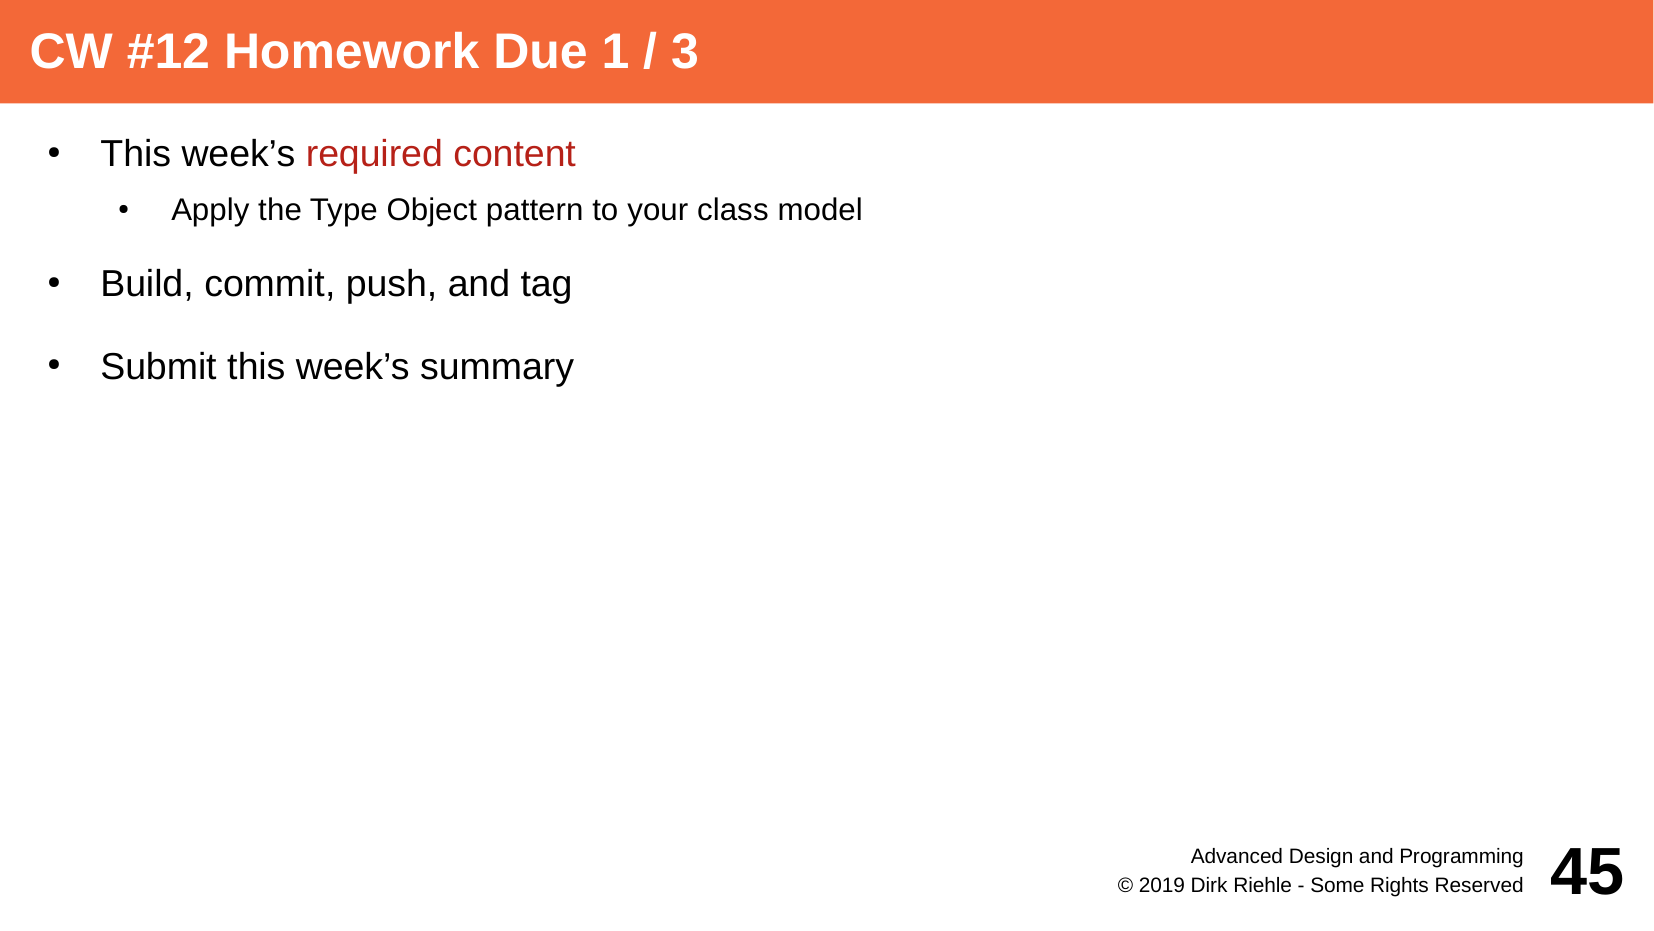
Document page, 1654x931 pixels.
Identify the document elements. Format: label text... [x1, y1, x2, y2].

list This week’s required content Apply the Type Object pattern to your class model Build, commit, push, and tag Submit this week’s summary [29, 132, 1625, 813]
title CW #12 Homework Due 1 / 3 [0, 0, 1654, 104]
